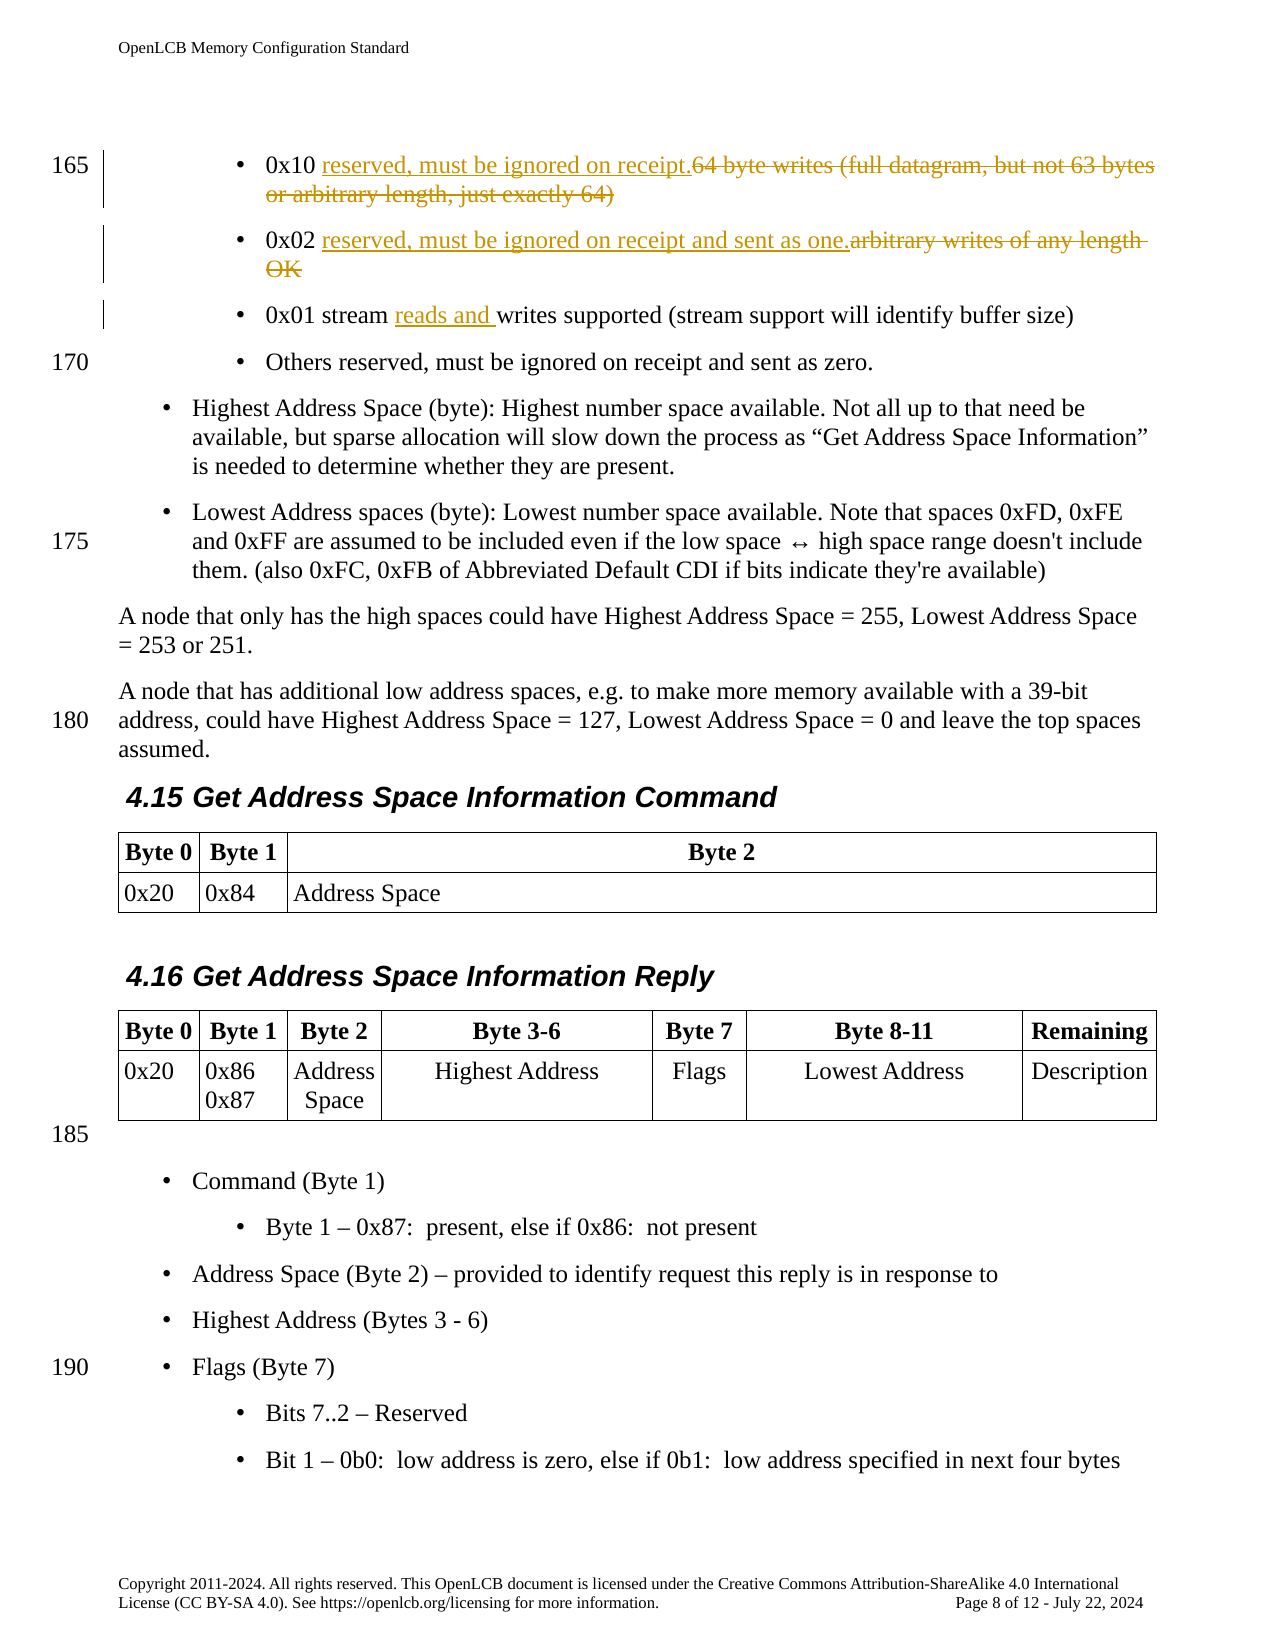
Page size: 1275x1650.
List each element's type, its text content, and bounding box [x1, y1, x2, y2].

table_header Byte 1 [200, 833, 287, 872]
table_header Byte 8-11 [747, 1011, 1022, 1050]
table_header Byte 2 [288, 833, 1156, 872]
table_header Byte 0 [119, 833, 199, 872]
list Lowest Address spaces (byte): Lowest number space available. Note that spaces 0xFD, 0xFE and 0xFF are assumed to be included even if the low space ↔ high space range doesn't include them. (also 0xFC, 0xFB of Abbreviated Default CDI if bits indicate they're available) [162, 497, 1157, 583]
list Byte 1 – 0x87: present, else if 0x86: not present [236, 1212, 1157, 1241]
text A node that has additional low address spaces, e.g. to make more memory available with a 39-bit address, could have Highest Address Space = 127, Lowest Address Space = 0 and leave the top spaces assumed. [118, 676, 1157, 763]
table_cell Lowest Address [747, 1051, 1022, 1119]
table_header Byte 3-6 [382, 1011, 652, 1050]
text A node that only has the high spaces could have Highest Address Space = 255, Lowest Address Space = 253 or 251. [118, 601, 1157, 659]
table_cell 0x84 [200, 873, 287, 912]
list Command (Byte 1) [162, 1166, 1157, 1195]
table_cell Address Space [288, 873, 1156, 912]
list Bit 1 – 0b0: low address is zero, else if 0b1: low address specified in next four bytes [236, 1445, 1157, 1473]
list Flags (Byte 7) [162, 1352, 1157, 1381]
table_cell 0x20 [119, 1051, 199, 1119]
table_header Byte 0 [119, 1011, 199, 1050]
list Others reserved, must be ignored on receipt and sent as zero. [236, 347, 1157, 376]
list 0x01 stream reads and writes supported (stream support will identify buffer size) [236, 300, 1157, 329]
list Highest Address (Bytes 3 - 6) [162, 1305, 1157, 1334]
list Address Space (Byte 2) – provided to identify request this reply is in response to [162, 1259, 1157, 1288]
table_cell Description [1023, 1051, 1156, 1119]
table_cell 0x20 [119, 873, 199, 912]
list 0x10 reserved, must be ignored on receipt. [236, 150, 1157, 207]
table_header Remaining [1023, 1011, 1156, 1050]
list Highest Address Space (byte): Highest number space available. Not all up to that need be available, but sparse allocation will slow down the process as “Get Address Space Information” is needed to determine whether they are present. [162, 393, 1157, 479]
subtitle Get Address Space Information Reply [118, 959, 1157, 992]
table_header Byte 2 [288, 1011, 381, 1050]
list 0x02 reserved, must be ignored on receipt and sent as one. [236, 225, 1157, 283]
table_cell 0x86 0x87 [200, 1051, 287, 1119]
subtitle Get Address Space Information Command [118, 780, 1157, 814]
list Bits 7..2 – Reserved [236, 1398, 1157, 1427]
table_header Byte 7 [653, 1011, 746, 1050]
table_cell Address Space [288, 1051, 381, 1119]
table_header Byte 1 [200, 1011, 287, 1050]
table_cell Highest Address [382, 1051, 652, 1119]
table_cell Flags [653, 1051, 746, 1119]
